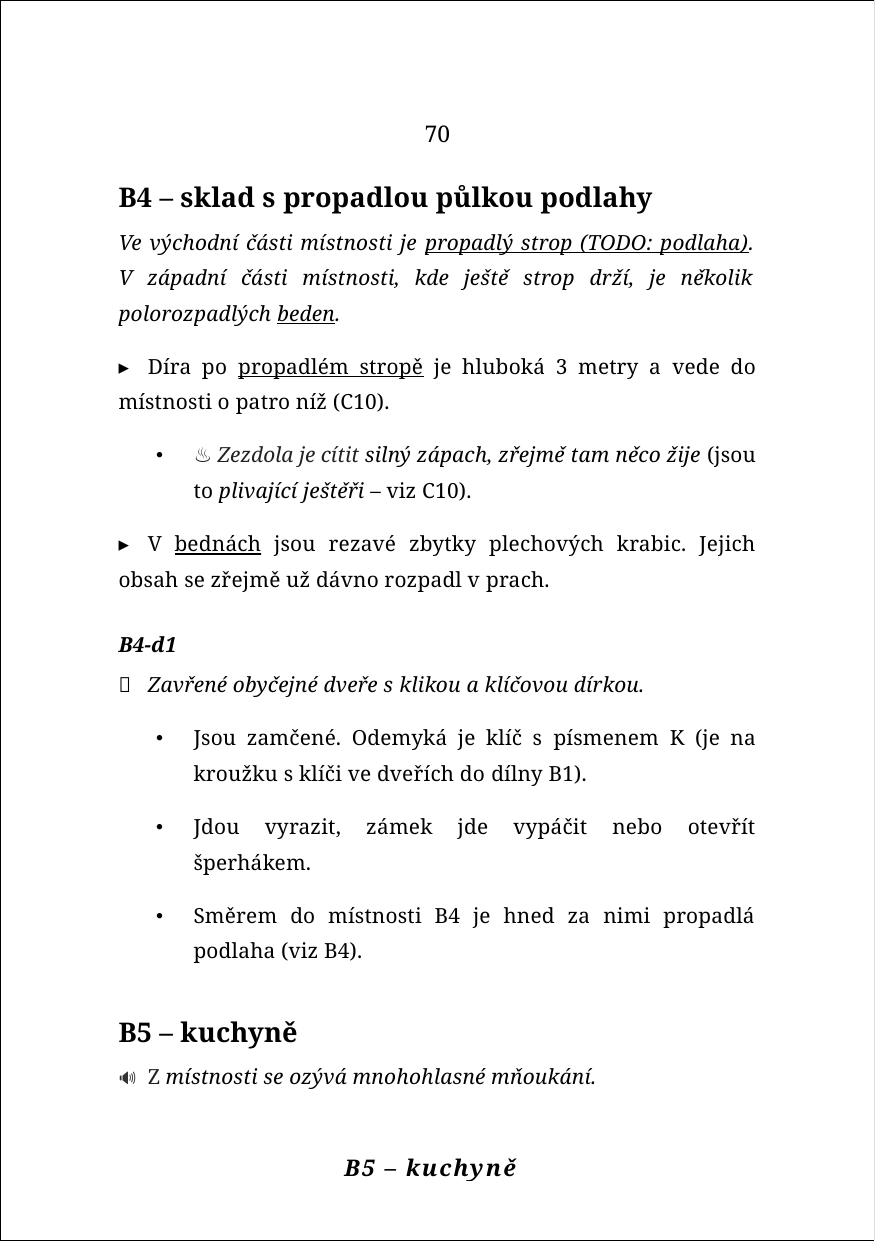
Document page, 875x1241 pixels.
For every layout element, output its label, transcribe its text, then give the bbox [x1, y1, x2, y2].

list ♨ Zezdola je cítit silný zápach, zřejmě tam něco žije (jsou to plivající ještěři – viz C10). [156, 441, 756, 504]
text ▸ V⁠ bednách jsou rezavé zbytky plechových krabic. Jejich obsah se zřejmě už dávno rozpadl v⁠ prach. [118, 529, 756, 593]
text 🔊 Z⁠ místnosti se ozývá mnohohlasné mňoukání. [118, 1062, 756, 1090]
text Ve východní části místnosti je propadlý strop (TODO: podlaha). V⁠ západní části místnosti, kde ještě strop drží, je několik polorozpadlých beden. [118, 228, 756, 327]
subtitle B4-d1 [118, 630, 756, 658]
text 🚪 Zavřené obyčejné dveře s⁠ klikou a⁠ klíčovou dírkou. [118, 670, 756, 698]
list Jsou zamčené. Odemyká je klíč s⁠ písmenem K⁠ (je na kroužku s⁠ klíči ve dveřích do dílny B1). [156, 723, 756, 787]
list Jdou vyrazit, zámek jde vypáčit nebo otevřít šperhákem. [156, 812, 756, 876]
text ▸ Díra po propadlém stropě je hluboká 3 metry a⁠ vede do místnosti o⁠ patro níž (C10). [118, 352, 756, 416]
list Směrem do místnosti B4 je hned za nimi propadlá podlaha (viz B4). [156, 901, 756, 965]
subtitle B4 – sklad s⁠ propadlou půlkou podlahy [118, 179, 756, 216]
subtitle B5 – kuchyně [118, 1013, 756, 1050]
